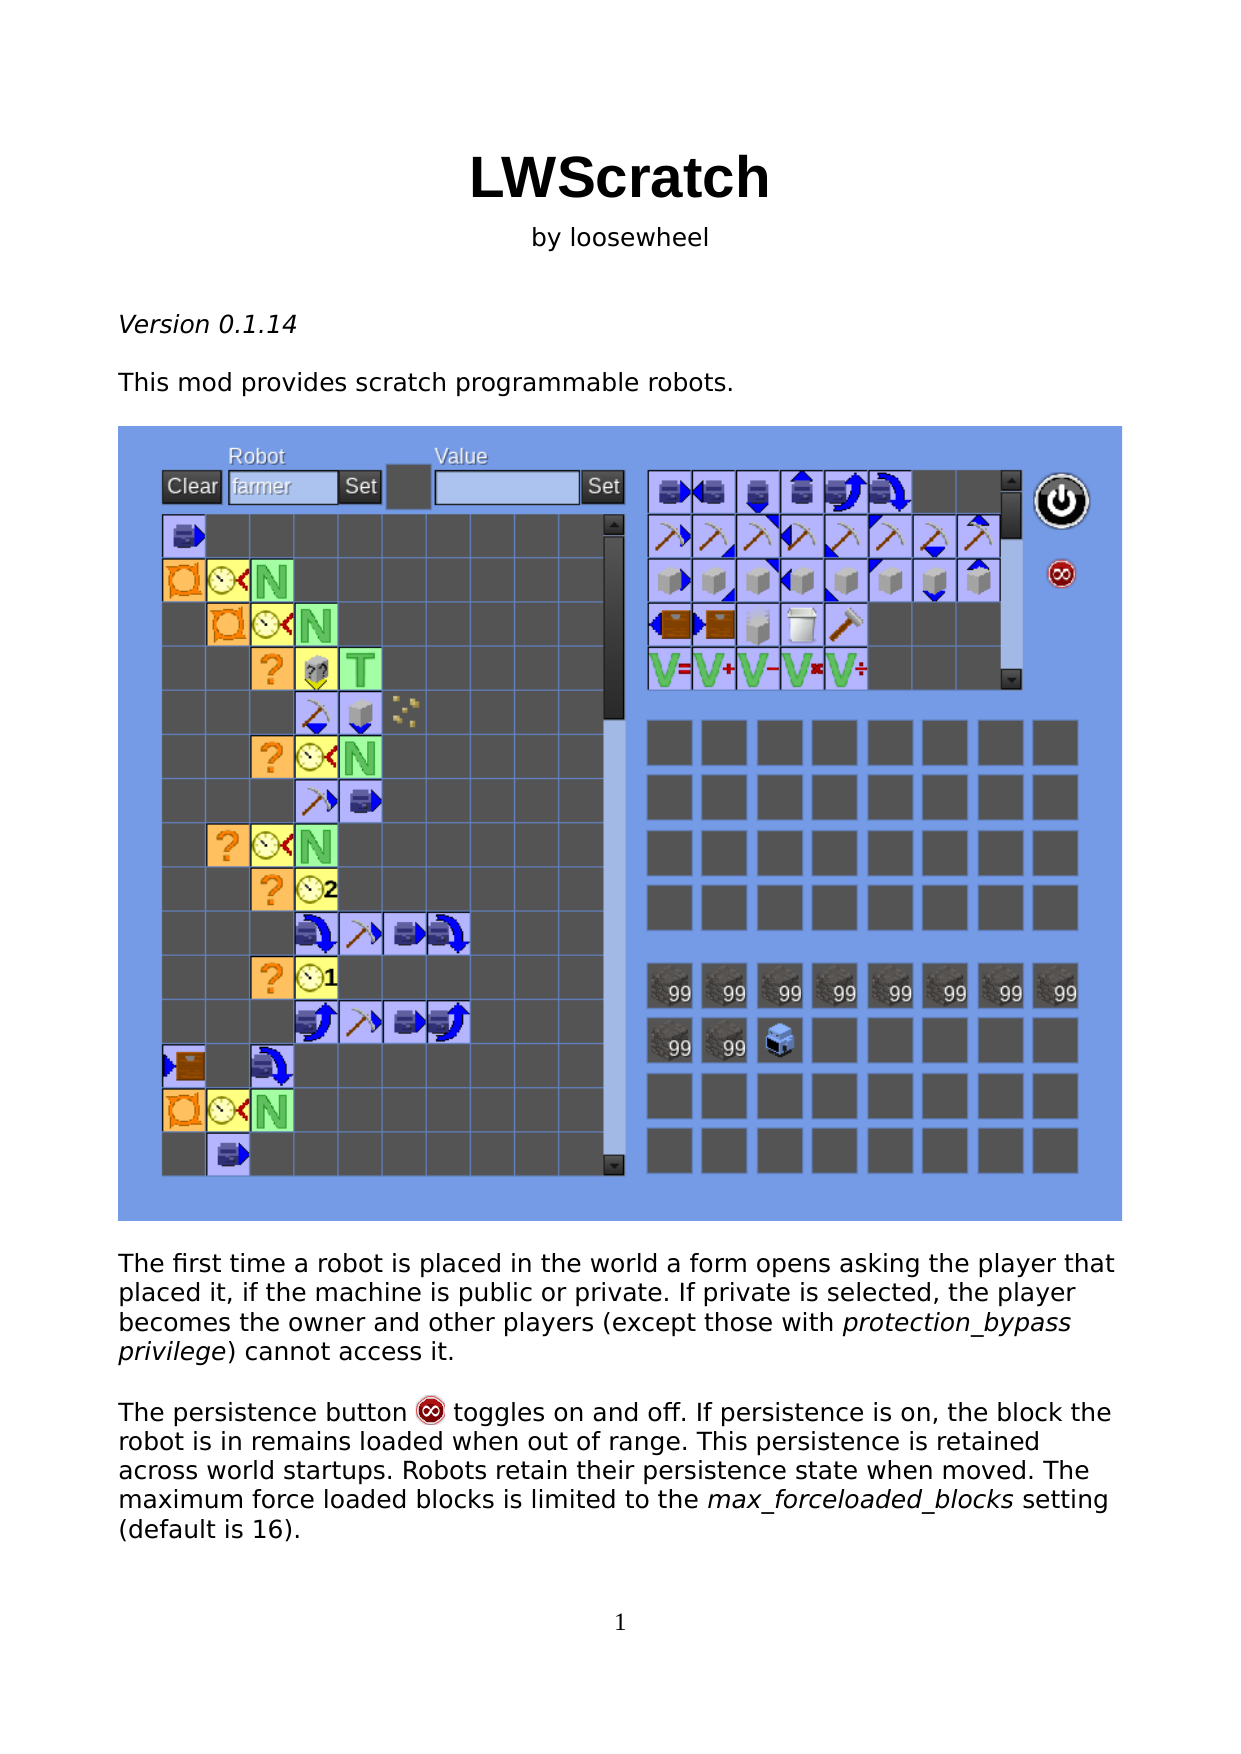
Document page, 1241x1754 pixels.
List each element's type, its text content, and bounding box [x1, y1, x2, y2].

text The first time a robot is placed in the world a form opens asking the player that placed it, if the machine is public or private. If private is selected, the player becomes the owner and other players (except those with protection_bypass privilege) cannot access it. [118, 1249, 1122, 1366]
text by loosewheel [118, 223, 1122, 252]
picture [415, 1395, 445, 1425]
picture [118, 426, 1123, 1221]
title LWScratch [118, 143, 1122, 210]
text This mod provides scratch programmable robots. [118, 368, 1122, 397]
text The persistence button toggles on and off. If persistence is on, the block the robot is in remains loaded when out of range. This persistence is retained across world startups. Robots retain their persistence state when moved. The maximum force loaded blocks is limited to the max_forceloaded_blocks setting (default is 16). [118, 1395, 1122, 1544]
text Version 0.1.14 [118, 310, 1122, 339]
